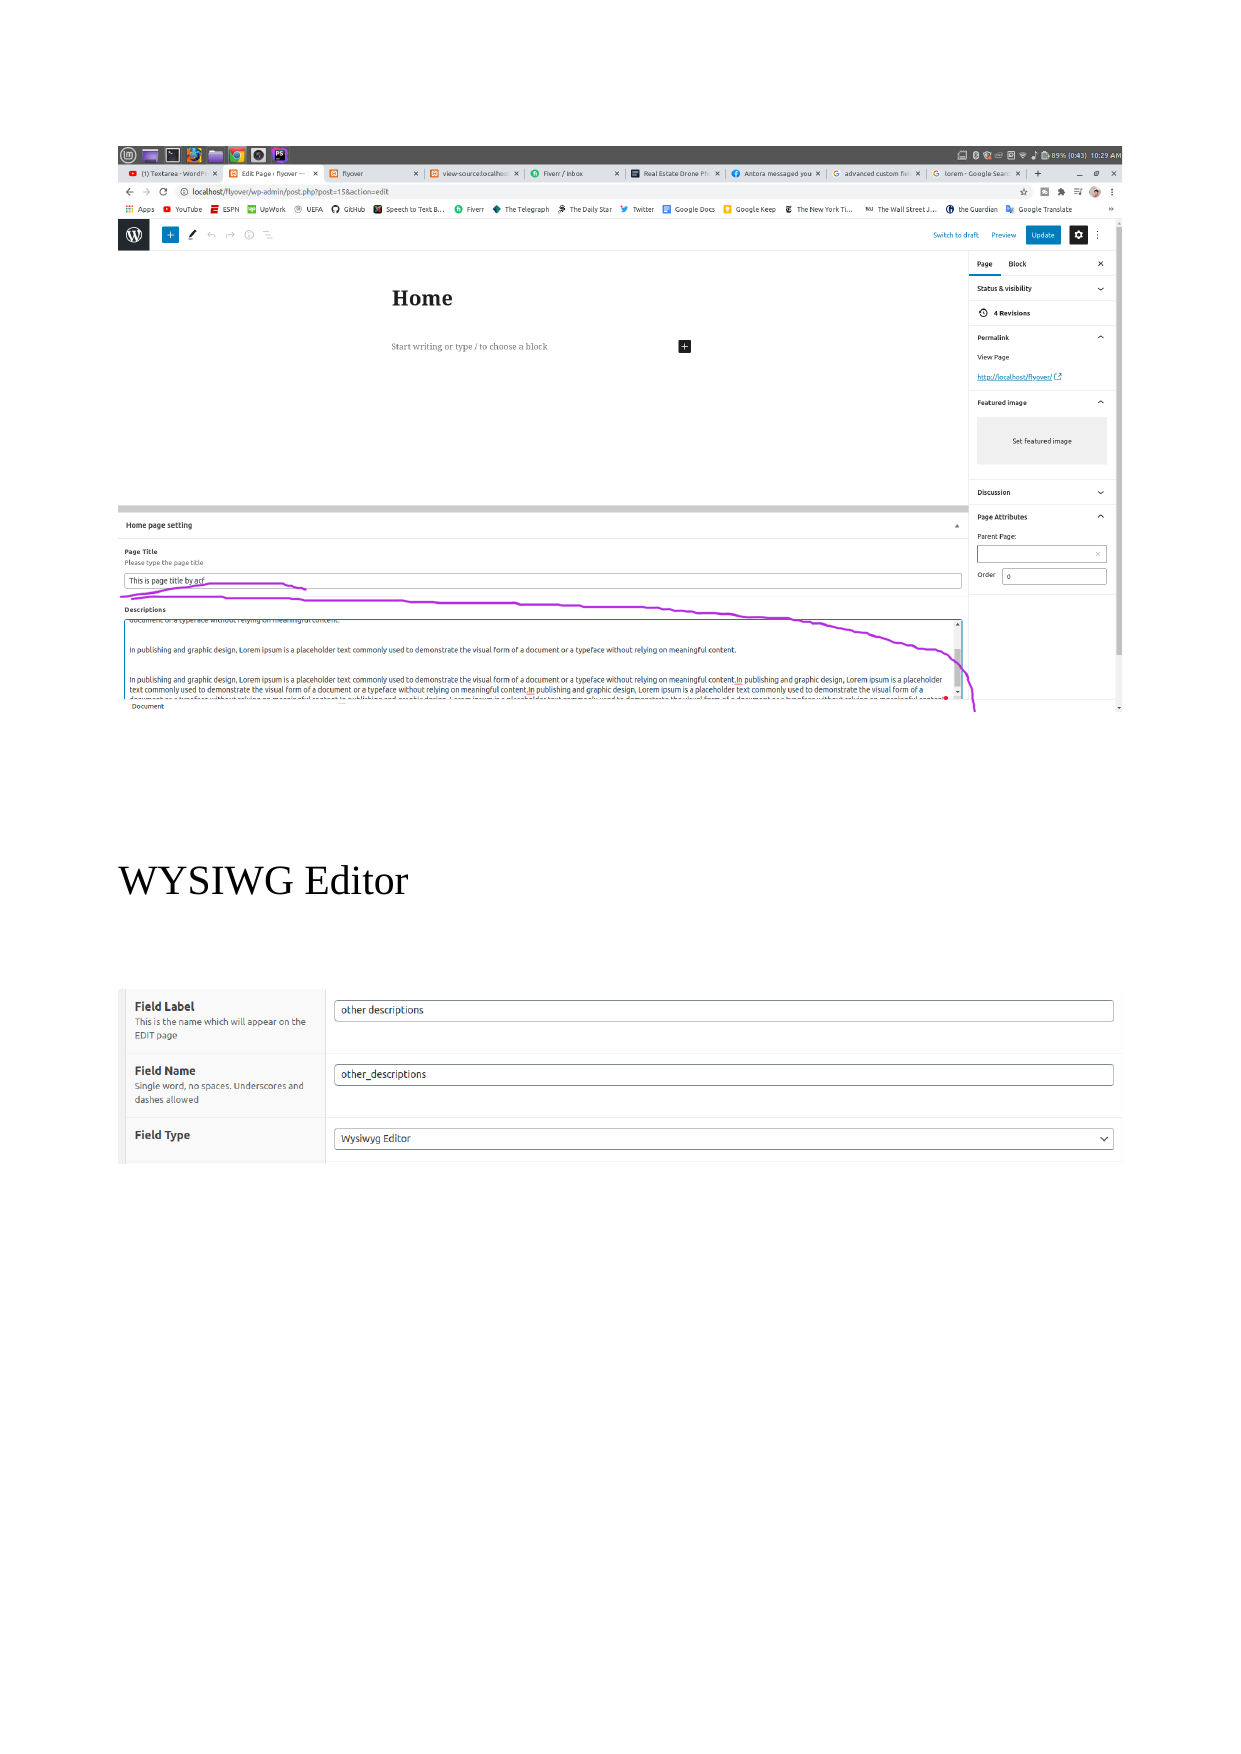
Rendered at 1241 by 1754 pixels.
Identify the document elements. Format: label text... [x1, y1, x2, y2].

picture [118, 146, 1123, 712]
text WYSIWG Editor [118, 855, 1122, 903]
picture [118, 989, 1123, 1164]
